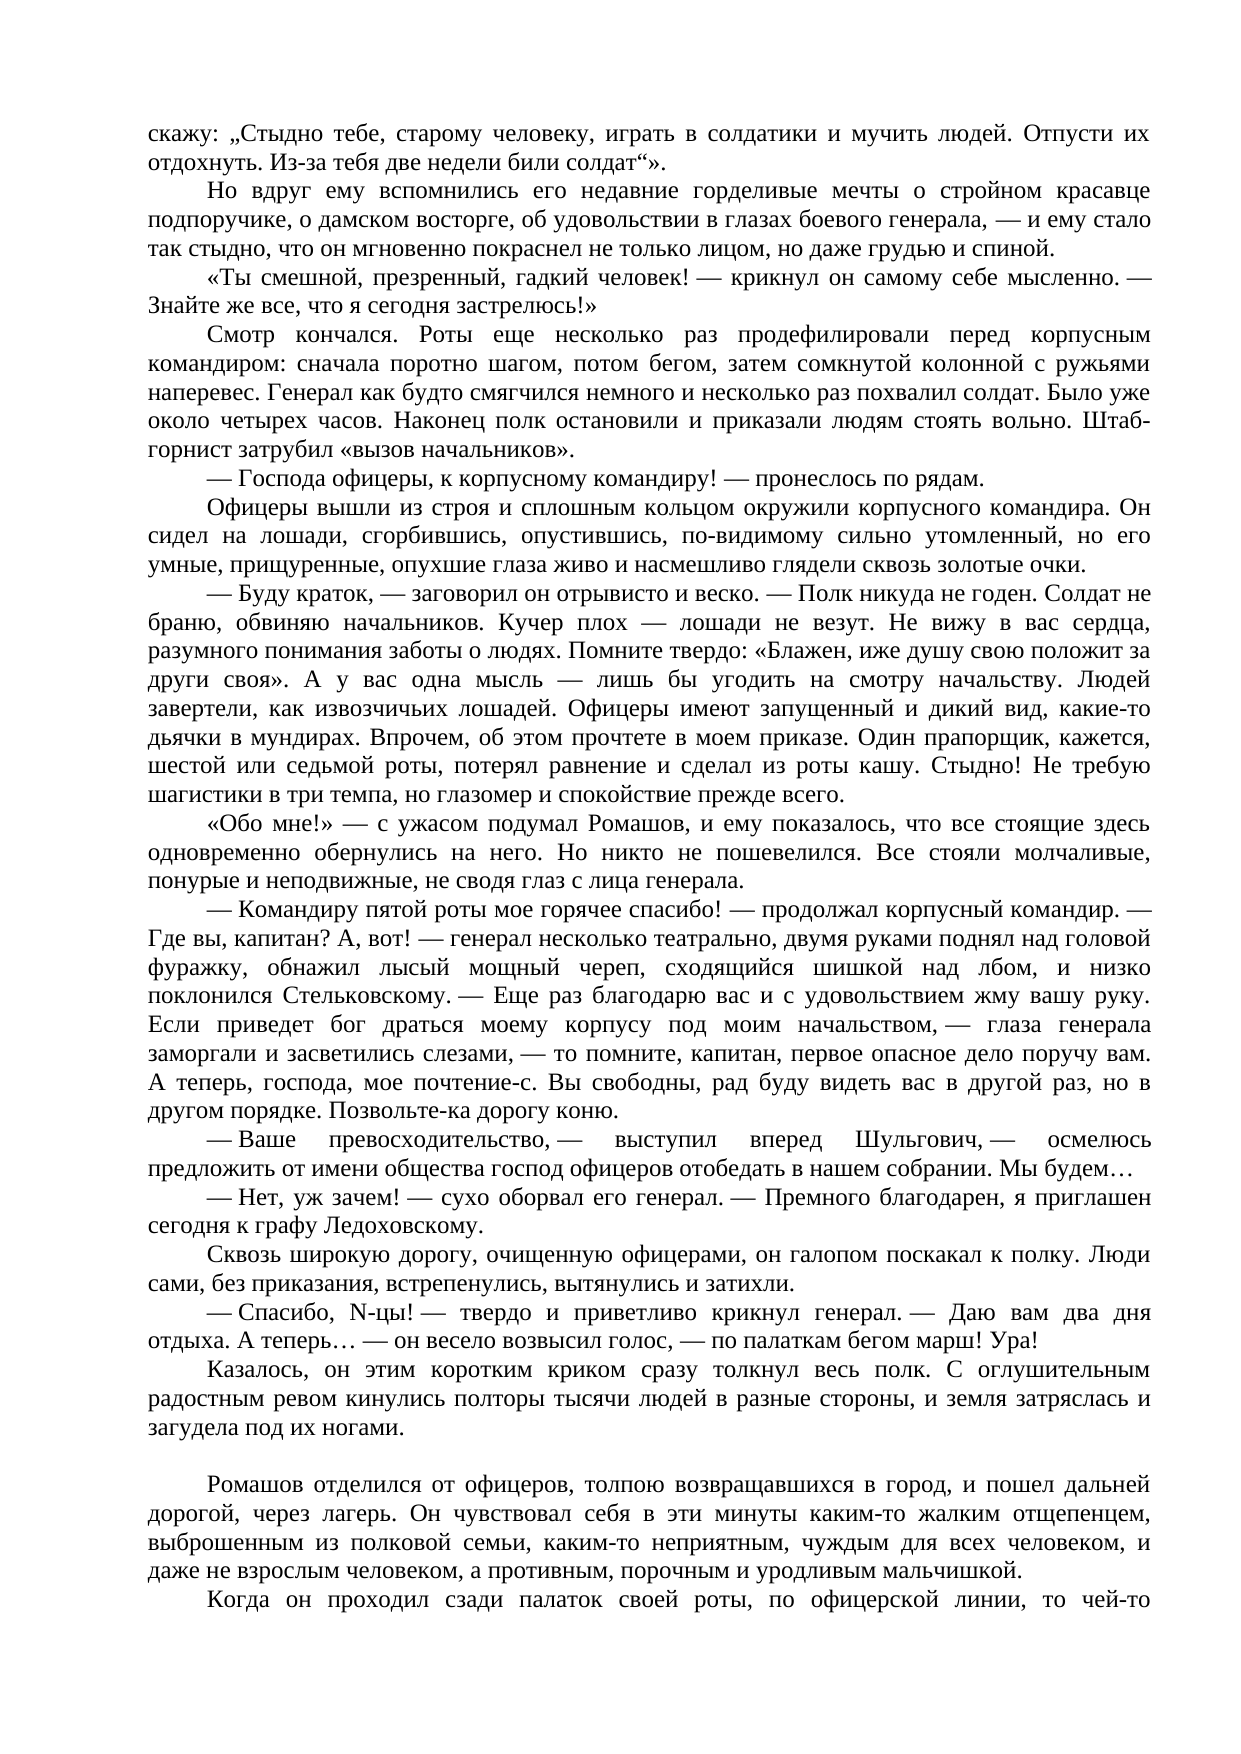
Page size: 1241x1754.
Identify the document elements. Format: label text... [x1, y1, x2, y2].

text — Спасибо, N-цы! — твердо и приветливо крикнул генерал. — Даю вам два дня отдыха. А теперь… — он весело возвысил голос, — по палаткам бегом марш! Ура! [148, 1297, 1152, 1354]
text Смотр кончался. Роты еще несколько раз продефилировали перед корпусным командиром: сначала поротно шагом, потом бегом, затем сомкнутой колонной с ружьями наперевес. Генерал как будто смягчился немного и несколько раз похвалил солдат. Было уже около четырех часов. Наконец полк остановили и приказали людям стоять вольно. Штаб-горнист затрубил «вызов начальников». [148, 319, 1152, 463]
text — Нет, уж зачем! — сухо оборвал его генерал. — Премного благодарен, я приглашен сегодня к графу Ледоховскому. [148, 1182, 1152, 1239]
text Казалось, он этим коротким криком сразу толкнул весь полк. С оглушительным радостным ревом кинулись полторы тысячи людей в разные стороны, и земля затряслась и загудела под их ногами. [148, 1354, 1152, 1441]
text — Командиру пятой роты мое горячее спасибо! — продолжал корпусный командир. — Где вы, капитан? А, вот! — генерал несколько театрально, двумя руками поднял над головой фуражку, обнажил лысый мощный череп, сходящийся шишкой над лбом, и низко поклонился Стельковскому. — Еще раз благодарю вас и с удовольствием жму вашу руку. Если приведет бог драться моему корпусу под моим начальством, — глаза генерала заморгали и засветились слезами, — то помните, капитан, первое опасное дело поручу вам. А теперь, господа, мое почтение-с. Вы свободны, рад буду видеть вас в другой раз, но в другом порядке. Позвольте-ка дорогу коню. [148, 894, 1152, 1124]
text — Ваше превосходительство, — выступил вперед Шульгович, — осмелюсь предложить от имени общества господ офицеров отобедать в нашем собрании. Мы будем… [148, 1124, 1152, 1182]
text скажу: „Стыдно тебе, старому человеку, играть в солдатики и мучить людей. Отпусти их отдохнуть. Из-за тебя две недели били солдат“». [148, 118, 1152, 176]
text — Буду краток, — заговорил он отрывисто и веско. — Полк никуда не годен. Солдат не браню, обвиняю начальников. Кучер плох — лошади не везут. Не вижу в вас сердца, разумного понимания заботы о людях. Помните твердо: «Блажен, иже душу свою положит за други своя». А у вас одна мысль — лишь бы угодить на смотру начальству. Людей завертели, как извозчичьих лошадей. Офицеры имеют запущенный и дикий вид, какие-то дьячки в мундирах. Впрочем, об этом прочтете в моем приказе. Один прапорщик, кажется, шестой или седьмой роты, потерял равнение и сделал из роты кашу. Стыдно! Не требую шагистики в три темпа, но глазомер и спокойствие прежде всего. [148, 578, 1152, 808]
text Но вдруг ему вспомнились его недавние горделивые мечты о стройном красавце подпоручике, о дамском восторге, об удовольствии в глазах боевого генерала, — и ему стало так стыдно, что он мгновенно покраснел не только лицом, но даже грудью и спиной. [148, 176, 1152, 262]
text «Ты смешной, презренный, гадкий человек! — крикнул он самому себе мысленно. — Знайте же все, что я сегодня застрелюсь!» [148, 262, 1152, 319]
text — Господа офицеры, к корпусному командиру! — пронеслось по рядам. [148, 463, 1152, 492]
text Сквозь широкую дорогу, очищенную офицерами, он галопом поскакал к полку. Люди сами, без приказания, встрепенулись, вытянулись и затихли. [148, 1239, 1152, 1297]
text Когда он проходил сзади палаток своей роты, по офицерской линии, то чей-то [148, 1584, 1152, 1613]
text Офицеры вышли из строя и сплошным кольцом окружили корпусного командира. Он сидел на лошади, сгорбившись, опустившись, по-видимому сильно утомленный, но его умные, прищуренные, опухшие глаза живо и насмешливо глядели сквозь золотые очки. [148, 492, 1152, 578]
text Ромашов отделился от офицеров, толпою возвращавшихся в город, и пошел дальней дорогой, через лагерь. Он чувствовал себя в эти минуты каким-то жалким отщепенцем, выброшенным из полковой семьи, каким-то неприятным, чуждым для всех человеком, и даже не взрослым человеком, а противным, порочным и уродливым мальчишкой. [148, 1469, 1152, 1584]
text «Обо мне!» — с ужасом подумал Ромашов, и ему показалось, что все стоящие здесь одновременно обернулись на него. Но никто не пошевелился. Все стояли молчаливые, понурые и неподвижные, не сводя глаз с лица генерала. [148, 808, 1152, 894]
